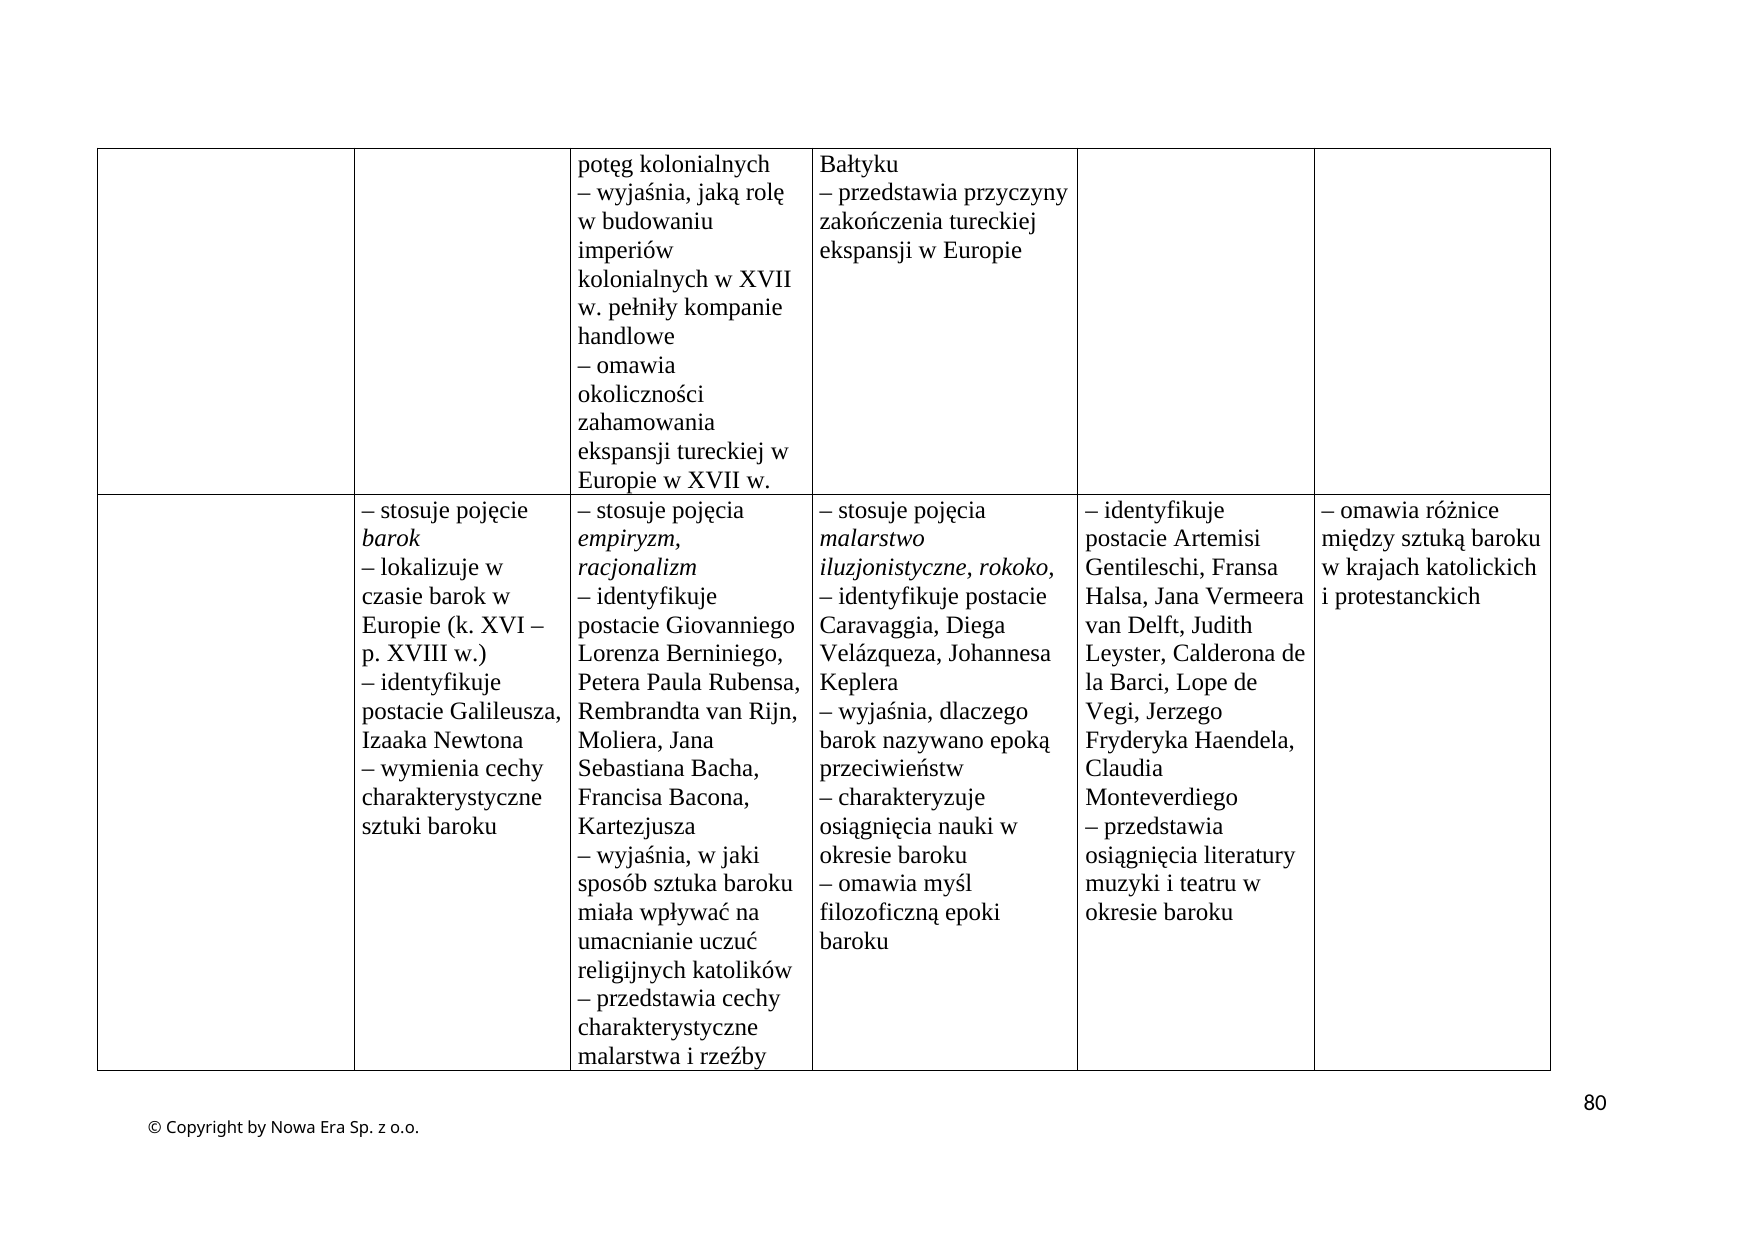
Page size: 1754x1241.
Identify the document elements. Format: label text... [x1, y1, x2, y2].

table_cell [355, 149, 570, 494]
table_cell [1078, 149, 1314, 494]
table_cell [98, 495, 354, 1070]
table_cell Bałtyku – przedstawia przyczyny zakończenia tureckiej ekspansji w Europie [813, 149, 1077, 494]
table_cell – stosuje pojęcie barok – lokalizuje w czasie barok w Europie (k. XVI – p. XVIII w.) – identyfikuje postacie Galileusza, Izaaka Newtona – wymienia cechy charakterystyczne sztuki baroku [355, 495, 570, 1070]
table_cell potęg kolonialnych – wyjaśnia, jaką rolę w budowaniu imperiów kolonialnych w XVII w. pełniły kompanie handlowe – omawia okoliczności zahamowania ekspansji tureckiej w Europie w XVII w. [571, 149, 812, 494]
table_cell [1315, 149, 1550, 494]
table_cell – omawia różnice między sztuką baroku w krajach katolickich i protestanckich [1315, 495, 1550, 1070]
table_cell – stosuje pojęcia malarstwo iluzjonistyczne, rokoko, – identyfikuje postacie Caravaggia, Diega Velázqueza, Johannesa Keplera – wyjaśnia, dlaczego barok nazywano epoką przeciwieństw – charakteryzuje osiągnięcia nauki w okresie baroku – omawia myśl filozoficzną epoki baroku [813, 495, 1077, 1070]
table_cell [98, 149, 354, 494]
table_cell – stosuje pojęcia empiryzm, racjonalizm – identyfikuje postacie Giovanniego Lorenza Berniniego, Petera Paula Rubensa, Rembrandta van Rijn, Moliera, Jana Sebastiana Bacha, Francisa Bacona, Kartezjusza – wyjaśnia, w jaki sposób sztuka baroku miała wpływać na umacnianie uczuć religijnych katolików – przedstawia cechy charakterystyczne malarstwa i rzeźby [571, 495, 812, 1070]
table_cell – identyfikuje postacie Artemisi Gentileschi, Fransa Halsa, Jana Vermeera van Delft, Judith Leyster, Calderona de la Barci, Lope de Vegi, Jerzego Fryderyka Haendela, Claudia Monteverdiego – przedstawia osiągnięcia literatury muzyki i teatru w okresie baroku [1078, 495, 1314, 1070]
